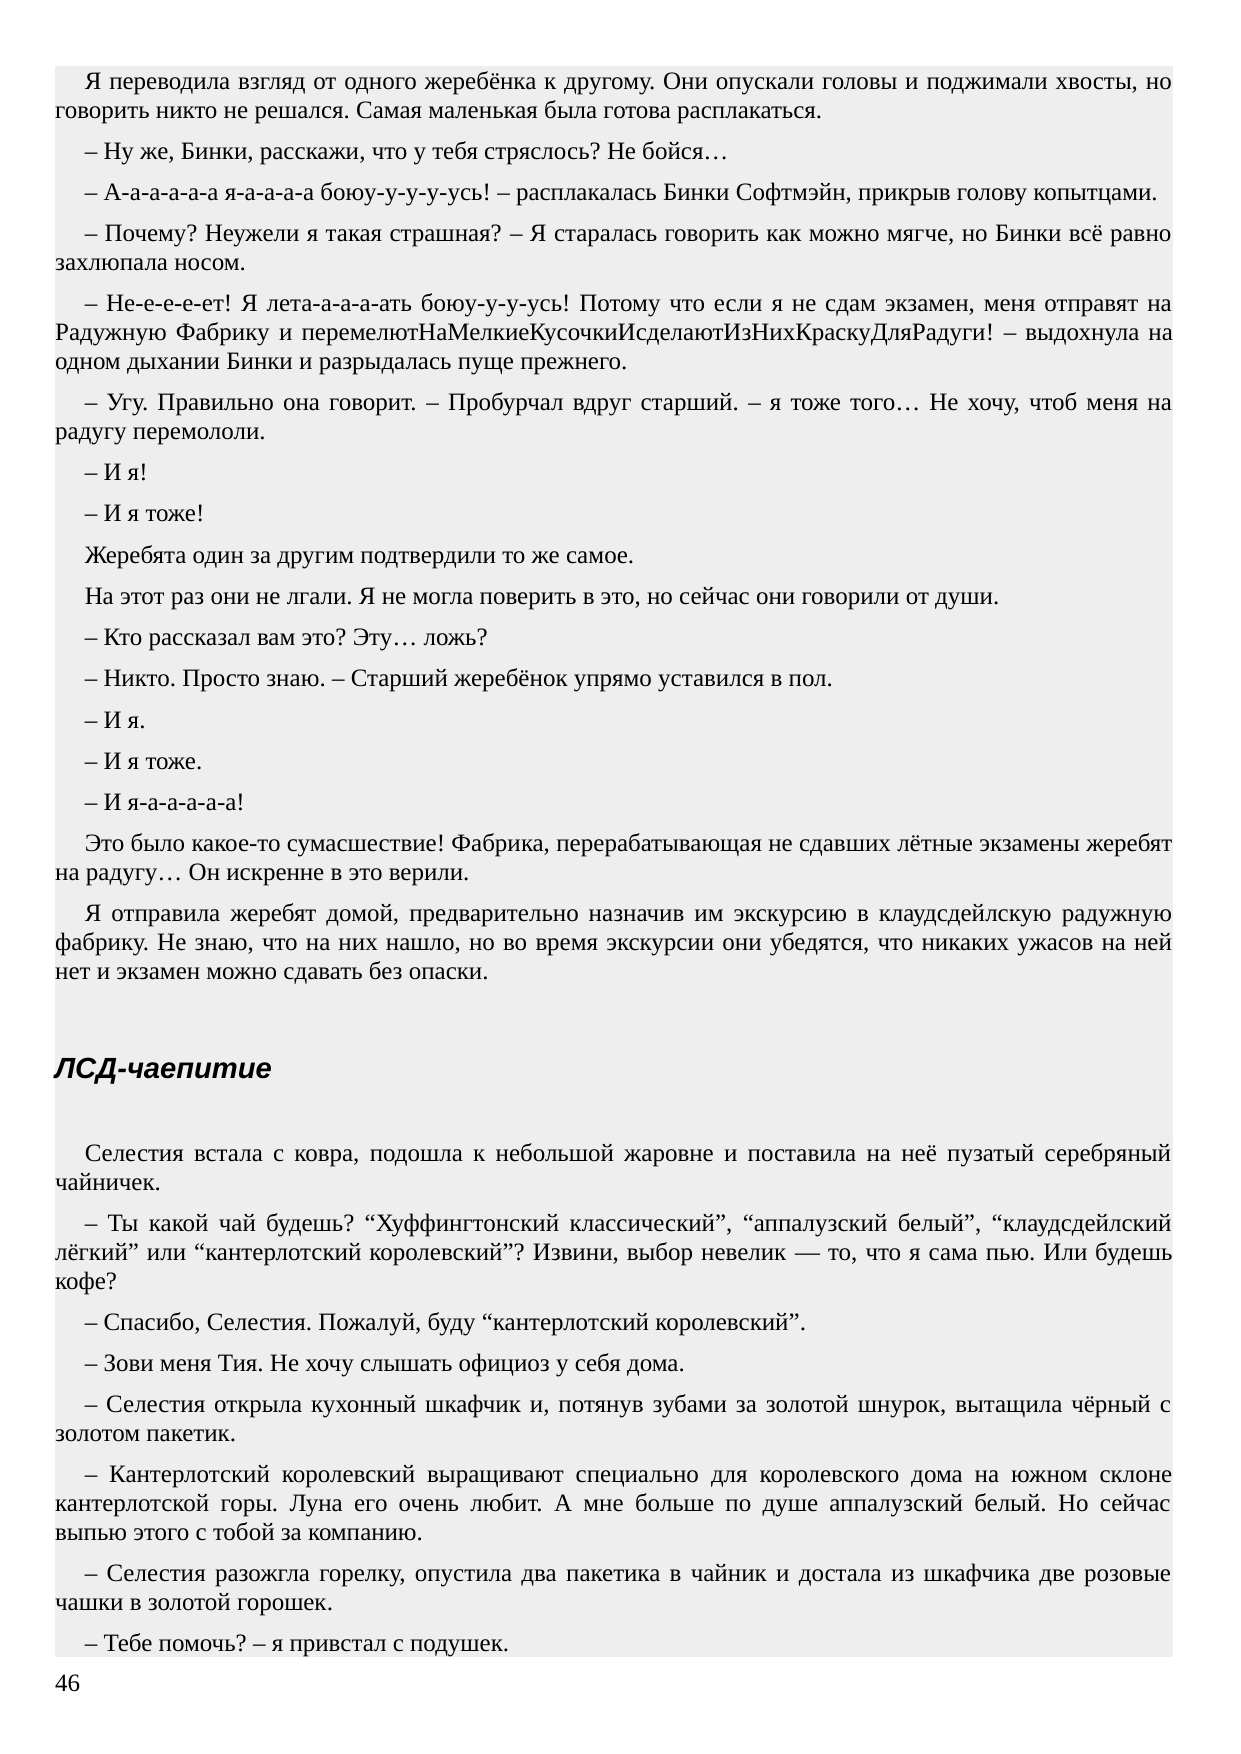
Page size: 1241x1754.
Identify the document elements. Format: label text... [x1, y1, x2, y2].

text – Кто рассказал вам это? Эту… ложь? [55, 622, 1173, 651]
text – Зови меня Тия. Не хочу слышать официоз у себя дома. [55, 1348, 1173, 1377]
text На этот раз они не лгали. Я не могла поверить в это, но сейчас они говорили от души. [55, 581, 1173, 610]
text – Почему? Неужели я такая страшная? – Я старалась говорить как можно мягче, но Бинки всё равно захлюпала носом. [55, 218, 1173, 276]
text – И я тоже. [55, 746, 1173, 775]
text – Угу. Правильно она говорит. – Пробурчал вдруг старший. – я тоже того… Не хочу, чтоб меня на радугу перемололи. [55, 387, 1173, 445]
text – И я! [55, 457, 1173, 486]
text – И я. [55, 705, 1173, 733]
text – Спасибо, Селестия. Пожалуй, буду “кантерлотский королевский”. [55, 1307, 1173, 1336]
subtitle ЛСД-чаепитие [55, 1051, 1173, 1084]
text – Селестия разожгла горелку, опустила два пакетика в чайник и достала из шкафчика две розовые чашки в золотой горошек. [55, 1558, 1173, 1616]
text – И я-а-а-а-а-а! [55, 787, 1173, 816]
text Жеребята один за другим подтвердили то же самое. [55, 540, 1173, 568]
text – И я тоже! [55, 498, 1173, 527]
text – Тебе помочь? – я привстал с подушек. [55, 1628, 1173, 1657]
text – Кантерлотский королевский выращивают специально для королевского дома на южном склоне кантерлотской горы. Луна его очень любит. А мне больше по душе аппалузский белый. Но сейчас выпью этого с тобой за компанию. [55, 1459, 1173, 1546]
text – А-а-а-а-а-а я-а-а-а-а боюу-у-у-у-усь! – расплакалась Бинки Софтмэйн, прикрыв голову копытцами. [55, 177, 1173, 206]
text Я переводила взгляд от одного жеребёнка к другому. Они опускали головы и поджимали хвосты, но говорить никто не решался. Самая маленькая была готова расплакаться. [55, 66, 1173, 123]
text – Не-е-е-е-ет! Я лета-а-а-а-ать боюу-у-у-усь! Потому что если я не сдам экзамен, меня отправят на Радужную Фабрику и перемелютНаМелкиеКусочкиИсделаютИзНихКраскуДляРадуги! – выдохнула на одном дыхании Бинки и разрыдалась пуще прежнего. [55, 288, 1173, 375]
text – Селестия открыла кухонный шкафчик и, потянув зубами за золотой шнурок, вытащила чёрный с золотом пакетик. [55, 1389, 1173, 1447]
text Я отправила жеребят домой, предварительно назначив им экскурсию в клаудсдейлскую радужную фабрику. Не знаю, что на них нашло, но во время экскурсии они убедятся, что никаких ужасов на ней нет и экзамен можно сдавать без опаски. [55, 898, 1173, 985]
text – Никто. Просто знаю. – Старший жеребёнок упрямо уставился в пол. [55, 663, 1173, 692]
text – Ты какой чай будешь? “Хуффингтонский классический”, “аппалузский белый”, “клаудсдейлский лёгкий” или “кантерлотский королевский”? Извини, выбор невелик — то, что я сама пью. Или будешь кофе? [55, 1208, 1173, 1294]
text – Ну же, Бинки, расскажи, что у тебя стряслось? Не бойся… [55, 136, 1173, 165]
text Это было какое-то сумасшествие! Фабрика, перерабатывающая не сдавших лётные экзамены жеребят на радугу… Он искренне в это верили. [55, 828, 1173, 886]
text Селестия встала с ковра, подошла к небольшой жаровне и поставила на неё пузатый серебряный чайничек. [55, 1138, 1173, 1196]
